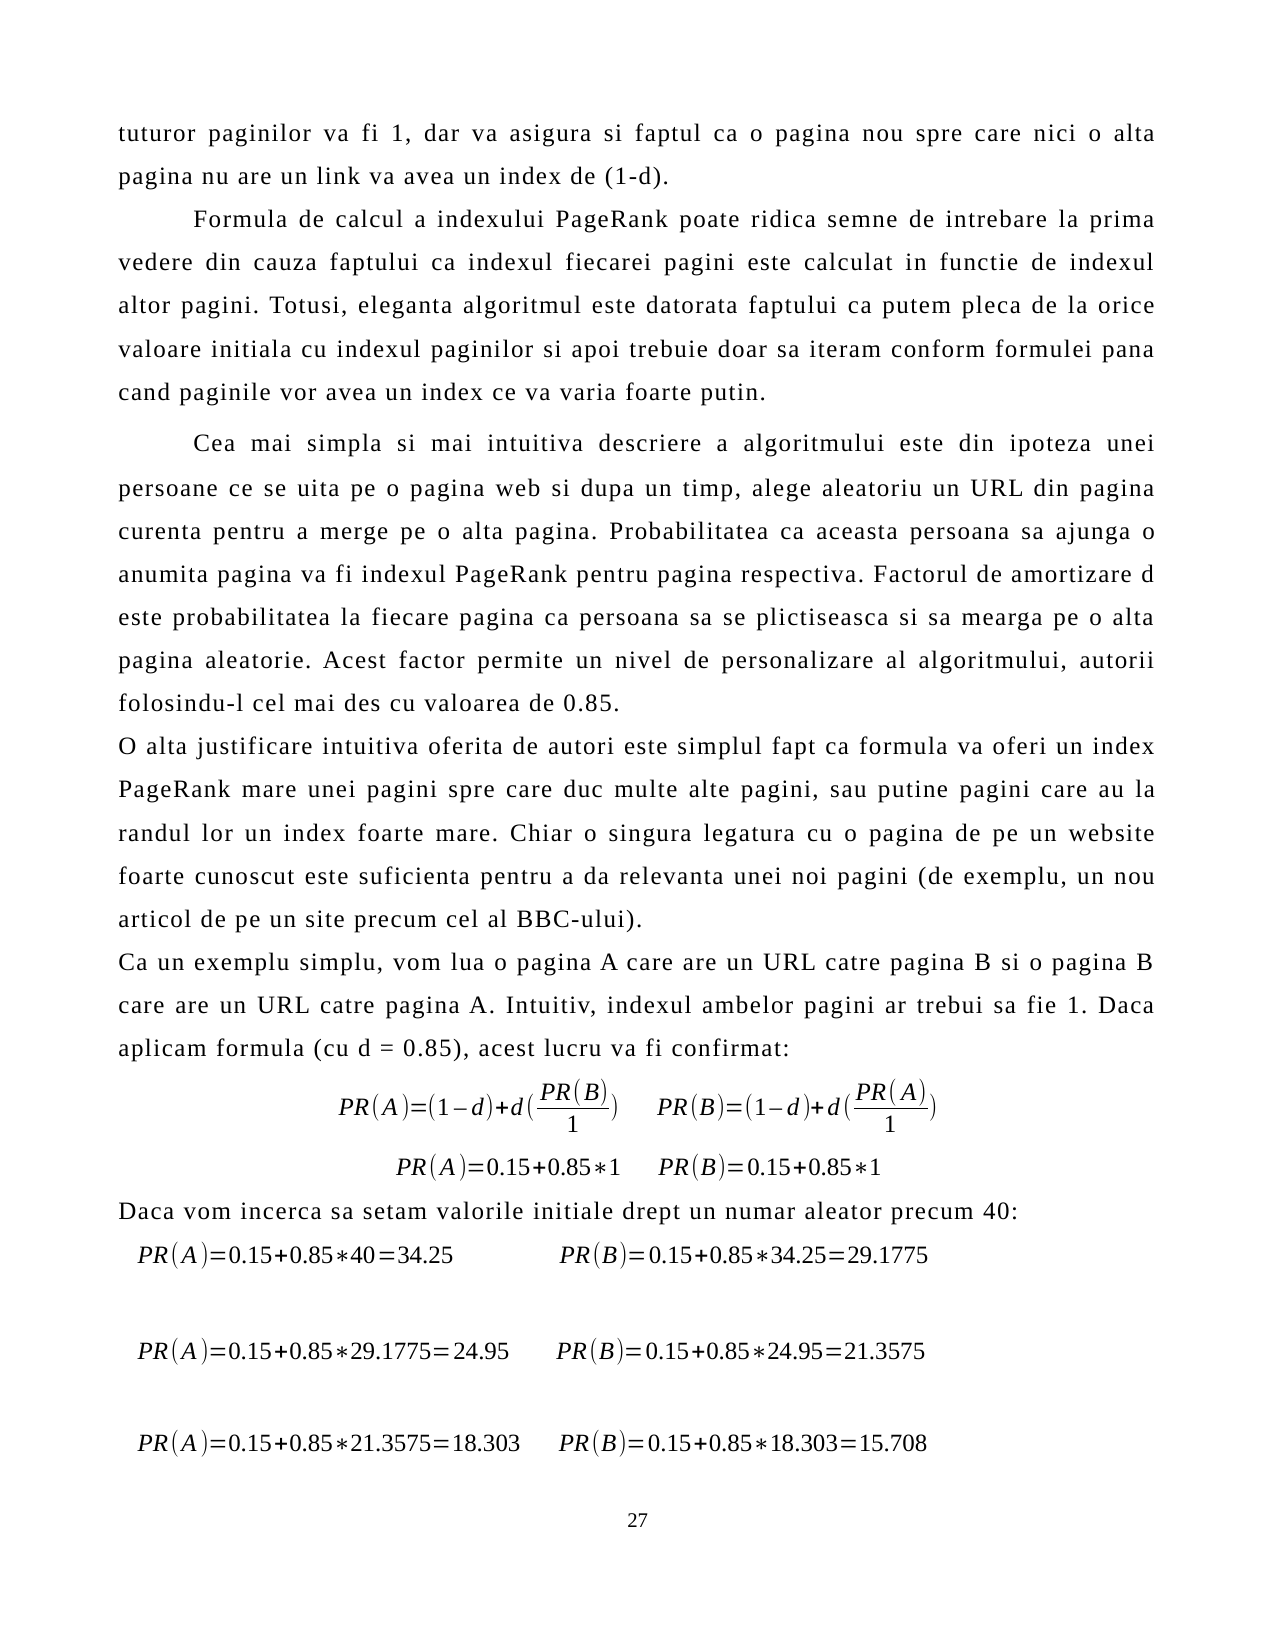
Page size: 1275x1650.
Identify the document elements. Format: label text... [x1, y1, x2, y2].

subtitle Formula de calcul a indexului PageRank poate ridica semne de intrebare la prima vedere din cauza faptului ca indexul fiecarei pagini este calculat in functie de indexul altor pagini. Totusi, eleganta algoritmul este datorata faptului ca putem pleca de la orice valoare initiala cu indexul paginilor si apoi trebuie doar sa iteram conform formulei pana cand paginile vor avea un index ce va varia foarte putin. [118, 204, 1157, 406]
subtitle Ca un exemplu simplu, vom lua o pagina A care are un URL catre pagina B si o pagina B care are un URL catre pagina A. Intuitiv, indexul ambelor pagini ar trebui sa fie 1. Daca aplicam formula (cu d = 0.85), acest lucru va fi confirmat: [118, 947, 1157, 1062]
subtitle O alta justificare intuitiva oferita de autori este simplul fapt ca formula va oferi un index PageRank mare unei pagini spre care duc multe alte pagini, sau putine pagini care au la randul lor un index foarte mare. Chiar o singura legatura cu o pagina de pe un website foarte cunoscut este suficienta pentru a da relevanta unei noi pagini (de exemplu, un nou articol de pe un site precum cel al BBC-ului). [118, 731, 1157, 933]
subtitle tuturor paginilor va fi 1, dar va asigura si faptul ca o pagina nou spre care nici o alta pagina nu are un link va avea un index de (1-d). [118, 118, 1157, 190]
subtitle Cea mai simpla si mai intuitiva descriere a algoritmului este din ipoteza unei persoane ce se uita pe o pagina web si dupa un timp, alege aleatoriu un URL din pagina curenta pentru a merge pe o alta pagina. Probabilitatea ca aceasta persoana sa ajunga o anumita pagina va fi indexul PageRank pentru pagina respectiva. Factorul de amortizare d este probabilitatea la fiecare pagina ca persoana sa se plictiseasca si sa mearga pe o alta pagina aleatorie. Acest factor permite un nivel de personalizare al algoritmului, autorii folosindu-l cel mai des cu valoarea de 0.85. [118, 420, 1157, 717]
subtitle Daca vom incerca sa setam valorile initiale drept un numar aleator precum 40: [118, 1196, 1157, 1225]
